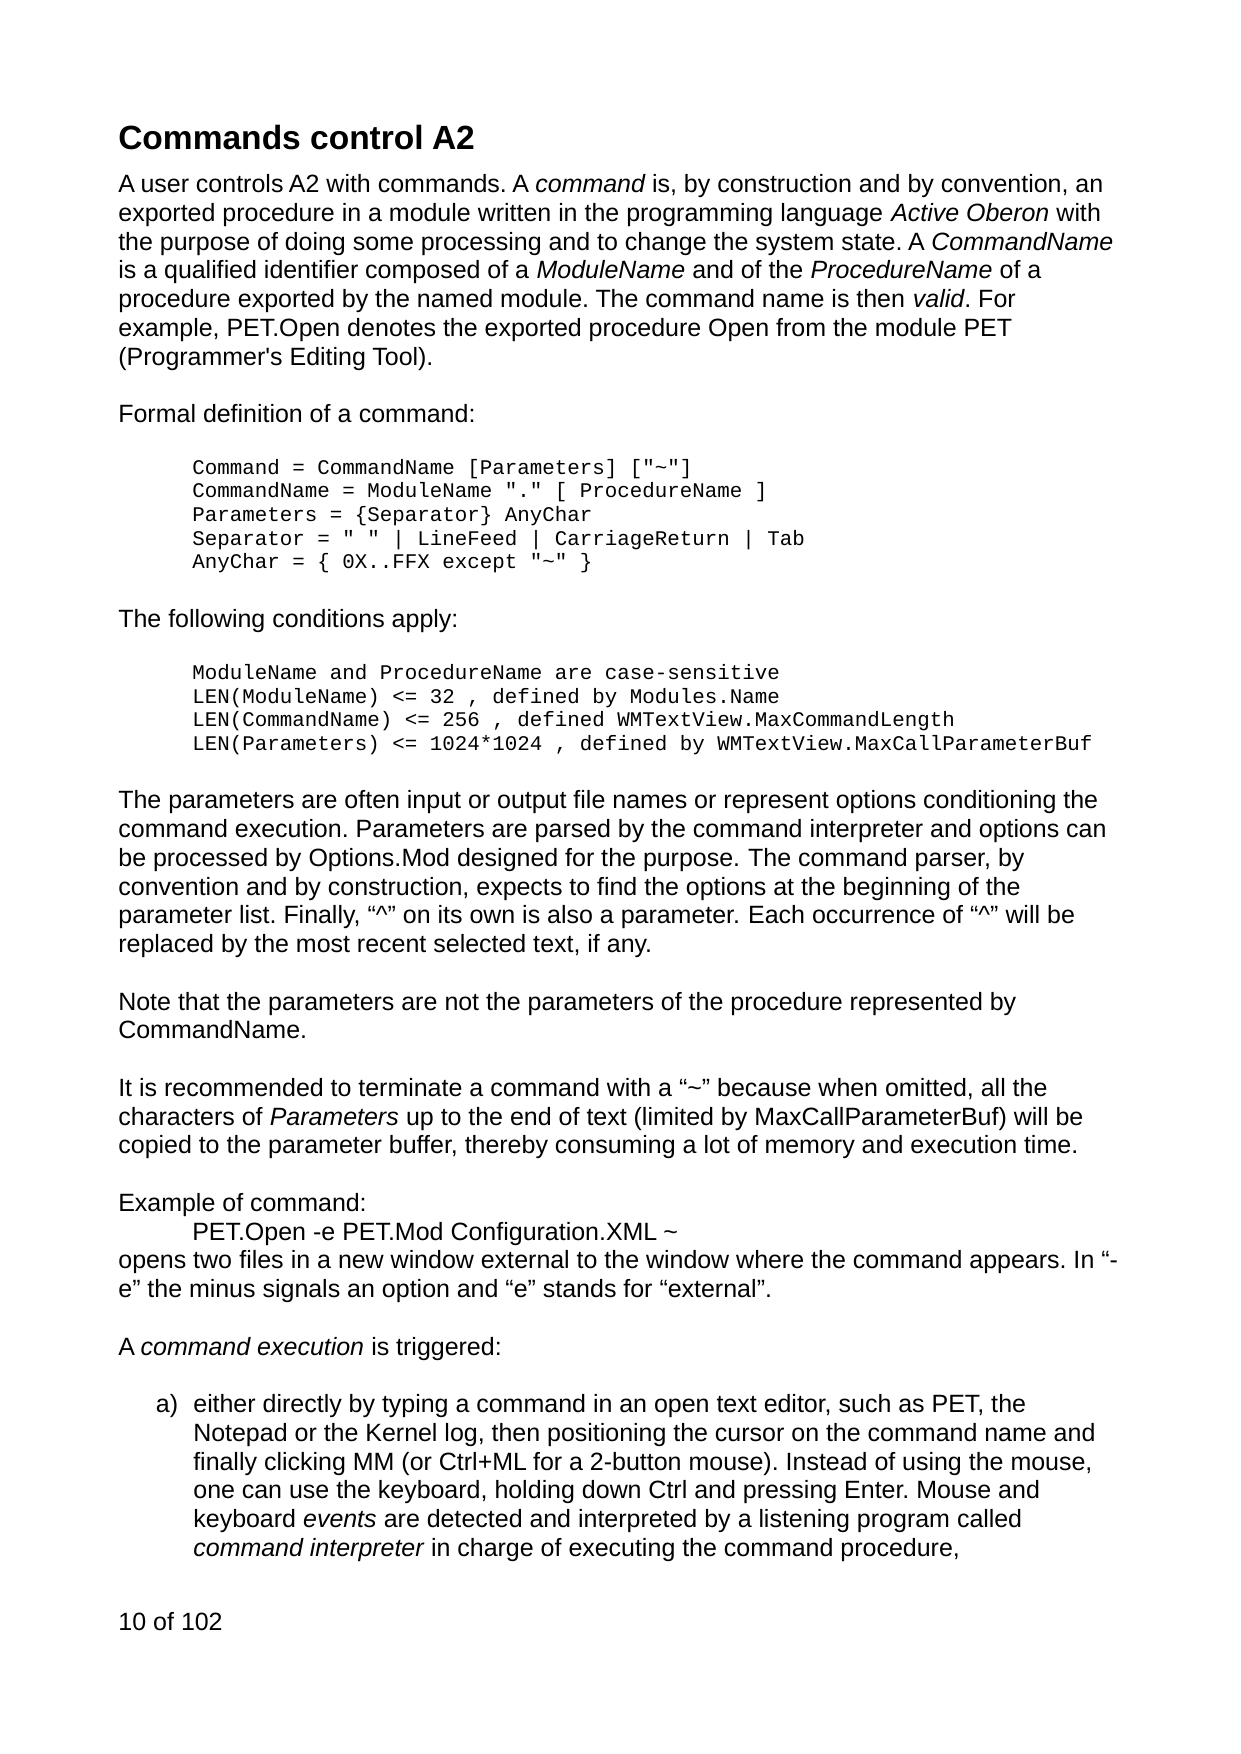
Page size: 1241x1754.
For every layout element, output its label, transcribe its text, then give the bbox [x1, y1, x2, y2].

text LEN(Parameters) <= 1024*1024 , defined by WMTextView.MaxCallParameterBuf [192, 733, 1122, 757]
text opens two files in a new window external to the window where the command appears. In “-e” the minus signals an option and “e” stands for “external”. [118, 1245, 1122, 1303]
text Formal definition of a command: [118, 399, 1122, 428]
text LEN(CommandName) <= 256 , defined WMTextView.MaxCommandLength [192, 709, 1122, 733]
text It is recommended to terminate a command with a “~” because when omitted, all the characters of Parameters up to the end of text (limited by MaxCallParameterBuf) will be copied to the parameter buffer, thereby consuming a lot of memory and execution time. [118, 1073, 1122, 1159]
text CommandName = ModuleName "." [ ProcedureName ] [192, 480, 1122, 504]
subtitle Commands control A2 [118, 118, 1122, 157]
text LEN(ModuleName) <= 32 , defined by Modules.Name [192, 686, 1122, 709]
text PET.Open -e PET.Mod Configuration.XML ~ [192, 1217, 1122, 1245]
text AnyChar = { 0X..FFX except "~" } [192, 551, 1122, 575]
text A user controls A2 with commands. A command is, by construction and by convention, an exported procedure in a module written in the programming language Active Oberon with the purpose of doing some processing and to change the system state. A CommandName is a qualified identifier composed of a ModuleName and of the ProcedureName of a procedure exported by the named module. The command name is then valid. For example, PET.Open denotes the exported procedure Open from the module PET (Programmer's Editing Tool). [118, 169, 1122, 371]
text Note that the parameters are not the parameters of the procedure represented by CommandName. [118, 987, 1122, 1044]
text The parameters are often input or output file names or represent options conditioning the command execution. Parameters are parsed by the command interpreter and options can be processed by Options.Mod designed for the purpose. The command parser, by convention and by construction, expects to find the options at the beginning of the parameter list. Finally, “^” on its own is also a parameter. Each occurrence of “^” will be replaced by the most recent selected text, if any. [118, 785, 1122, 958]
text Parameters = {Separator} AnyChar [192, 504, 1122, 528]
text The following conditions apply: [118, 604, 1122, 633]
text A command execution is triggered: [118, 1332, 1122, 1360]
text Separator = " " | LineFeed | CarriageReturn | Tab [192, 528, 1122, 551]
text Command = CommandName [Parameters] ["~"] [192, 457, 1122, 480]
text ModuleName and ProcedureName are case-sensitive [192, 662, 1122, 686]
text Example of command: [118, 1188, 1122, 1217]
list either directly by typing a command in an open text editor, such as PET, the Notepad or the Kernel log, then positioning the cursor on the command name and finally clicking MM (or Ctrl+ML for a 2-button mouse). Instead of using the mouse, one can use the keyboard, holding down Ctrl and pressing Enter. Mouse and keyboard events are detected and interpreted by a listening program called command interpreter in charge of executing the command procedure, [156, 1389, 1122, 1562]
